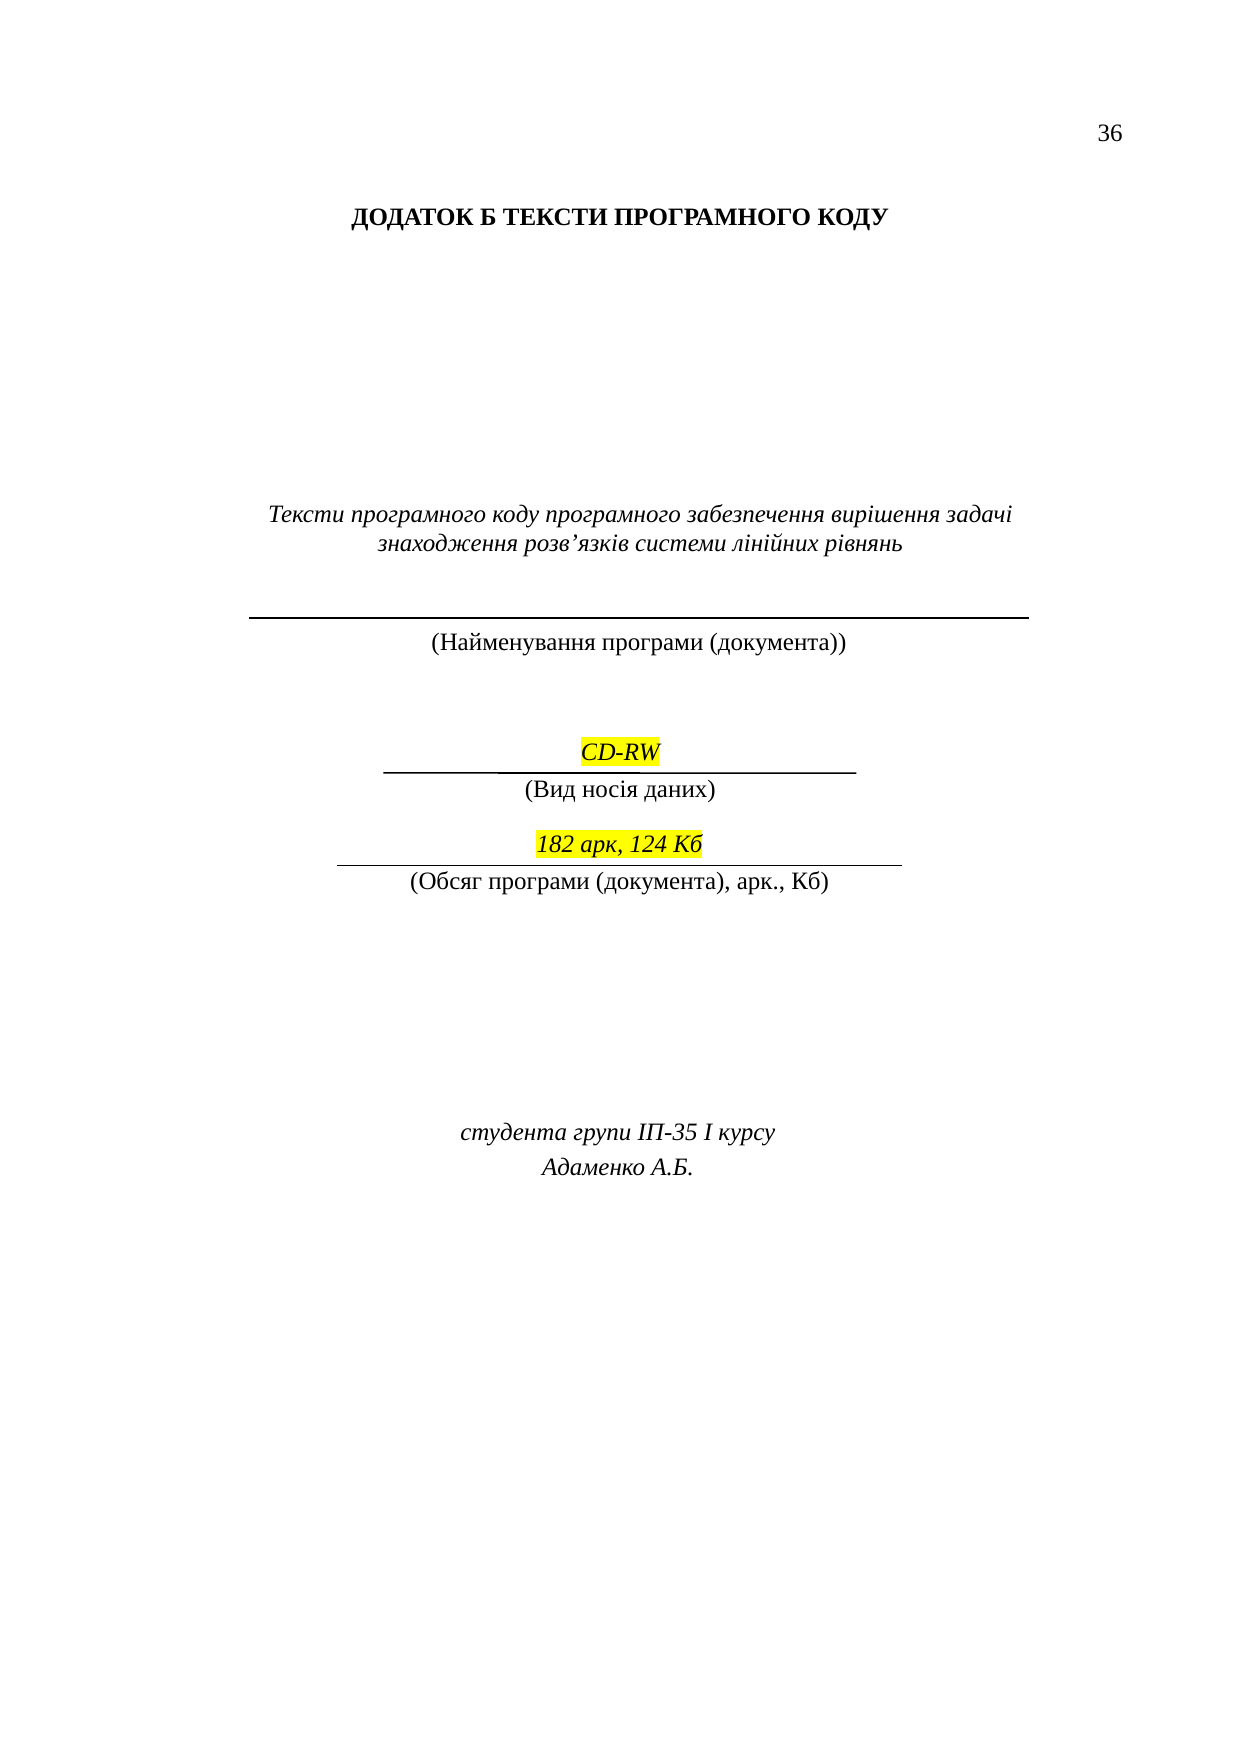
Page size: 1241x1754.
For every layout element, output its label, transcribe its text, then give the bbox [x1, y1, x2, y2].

subtitle Додаток Б Тексти програмного коду [118, 202, 1122, 231]
text CD-RW [383, 737, 856, 766]
text (Найменування програми (документа)) [251, 627, 1027, 656]
text Тексти програмного коду програмного забезпечення вирішення задачі знаходження розв’язків системи лінійних рівнянь [251, 499, 1030, 556]
text 182 арк, 124 Кб [337, 829, 902, 858]
text студента групи ІП-35 І курсу [383, 1117, 853, 1146]
text (Вид носія даних) [384, 774, 856, 802]
text Адаменко А.Б. [383, 1152, 853, 1181]
text (Обсяг програми (документа), арк., Кб) [338, 866, 901, 895]
